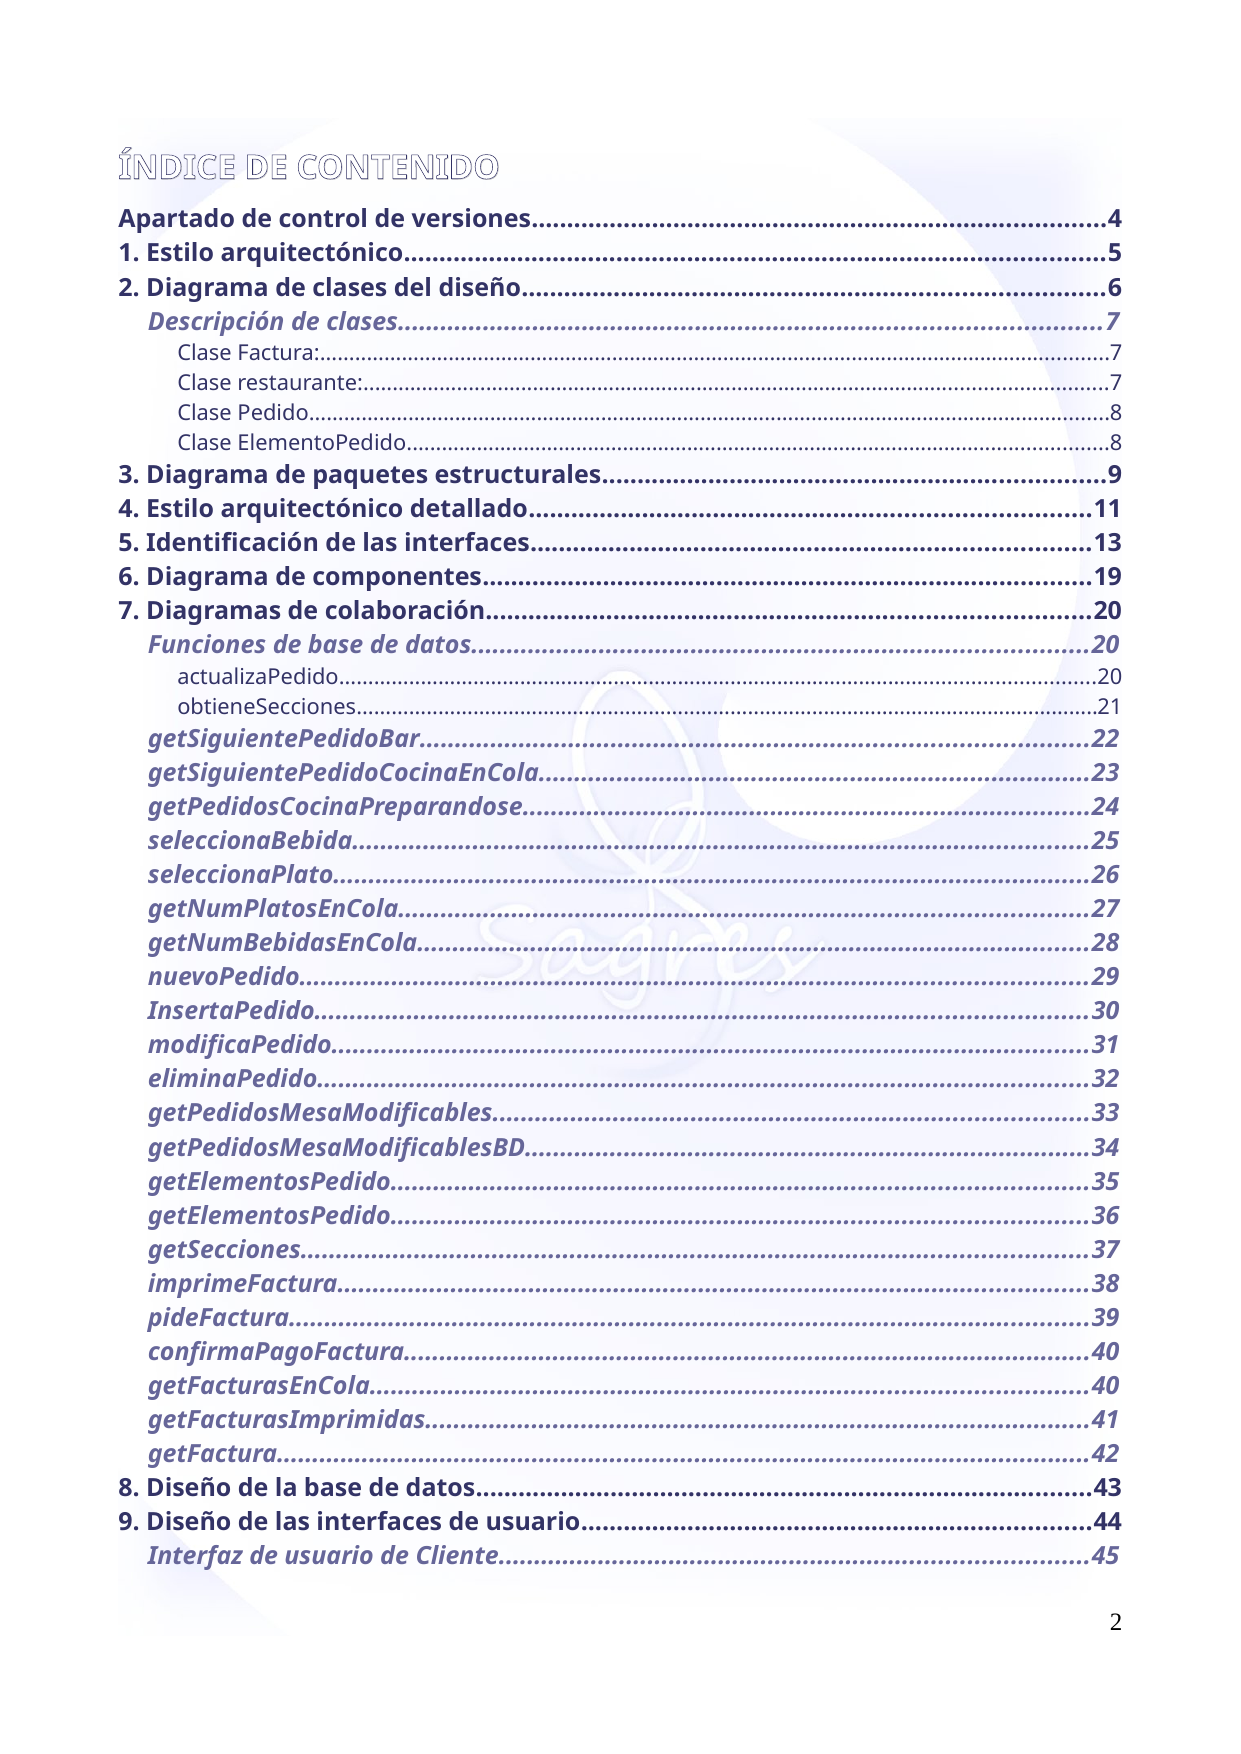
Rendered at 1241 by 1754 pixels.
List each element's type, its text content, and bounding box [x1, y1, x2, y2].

text getSecciones 37 [148, 1231, 1122, 1265]
text getPedidosCocinaPreparandose 24 [148, 788, 1122, 823]
text Clase restaurante: 7 [177, 367, 1122, 397]
picture [118, 118, 1122, 143]
text actualizaPedido 20 [177, 661, 1122, 691]
text nuevoPedido 29 [148, 959, 1122, 993]
text 7. Diagramas de colaboración 20 [118, 593, 1122, 627]
text InsertaPedido 30 [148, 993, 1122, 1027]
text imprimeFactura 38 [148, 1265, 1122, 1299]
text 4. Estilo arquitectónico detallado 11 [118, 491, 1122, 524]
text getPedidosMesaModificables 33 [148, 1095, 1122, 1129]
text Interfaz de usuario de Cliente 45 [148, 1538, 1122, 1572]
text getNumBebidasEnCola 28 [148, 925, 1122, 959]
text getElementosPedido 36 [148, 1197, 1122, 1231]
picture [118, 1538, 1122, 1636]
text getSiguientePedidoBar 22 [148, 720, 1122, 754]
text obtieneSecciones 21 [177, 691, 1122, 720]
text 1. Estilo arquitectónico 5 [118, 235, 1122, 269]
text getFacturasImprimidas 41 [148, 1402, 1122, 1436]
text Clase ElementoPedido 8 [177, 427, 1122, 456]
text getFacturasEnCola 40 [148, 1368, 1122, 1402]
picture [118, 188, 1122, 201]
text getPedidosMesaModificablesBD 34 [148, 1129, 1122, 1163]
picture [118, 303, 177, 456]
text 6. Diagrama de componentes 19 [118, 559, 1122, 593]
text Clase Factura: 7 [177, 337, 1122, 367]
text getElementosPedido 35 [148, 1163, 1122, 1197]
text 3. Diagrama de paquetes estructurales 9 [118, 456, 1122, 491]
text getSiguientePedidoCocinaEnCola 23 [148, 754, 1122, 788]
text eliminaPedido 32 [148, 1061, 1122, 1095]
text 8. Diseño de la base de datos 43 [118, 1470, 1122, 1504]
text Funciones de base de datos 20 [148, 627, 1122, 661]
picture [118, 627, 177, 1470]
text 9. Diseño de las interfaces de usuario 44 [118, 1504, 1122, 1538]
text 5. Identificación de las interfaces 13 [118, 524, 1122, 559]
text modificaPedido 31 [148, 1027, 1122, 1061]
text seleccionaPlato 26 [148, 857, 1122, 891]
text Clase Pedido 8 [177, 397, 1122, 427]
text 2. Diagrama de clases del diseño 6 [118, 269, 1122, 303]
text getNumPlatosEnCola 27 [148, 891, 1122, 925]
text Apartado de control de versiones 4 [118, 201, 1122, 235]
text pideFactura 39 [148, 1299, 1122, 1333]
text confirmaPagoFactura 40 [148, 1333, 1122, 1368]
text Descripción de clases 7 [148, 303, 1122, 337]
text seleccionaBebida 25 [148, 823, 1122, 857]
subtitle Índice de contenido [118, 143, 1122, 188]
text getFactura 42 [148, 1436, 1122, 1470]
